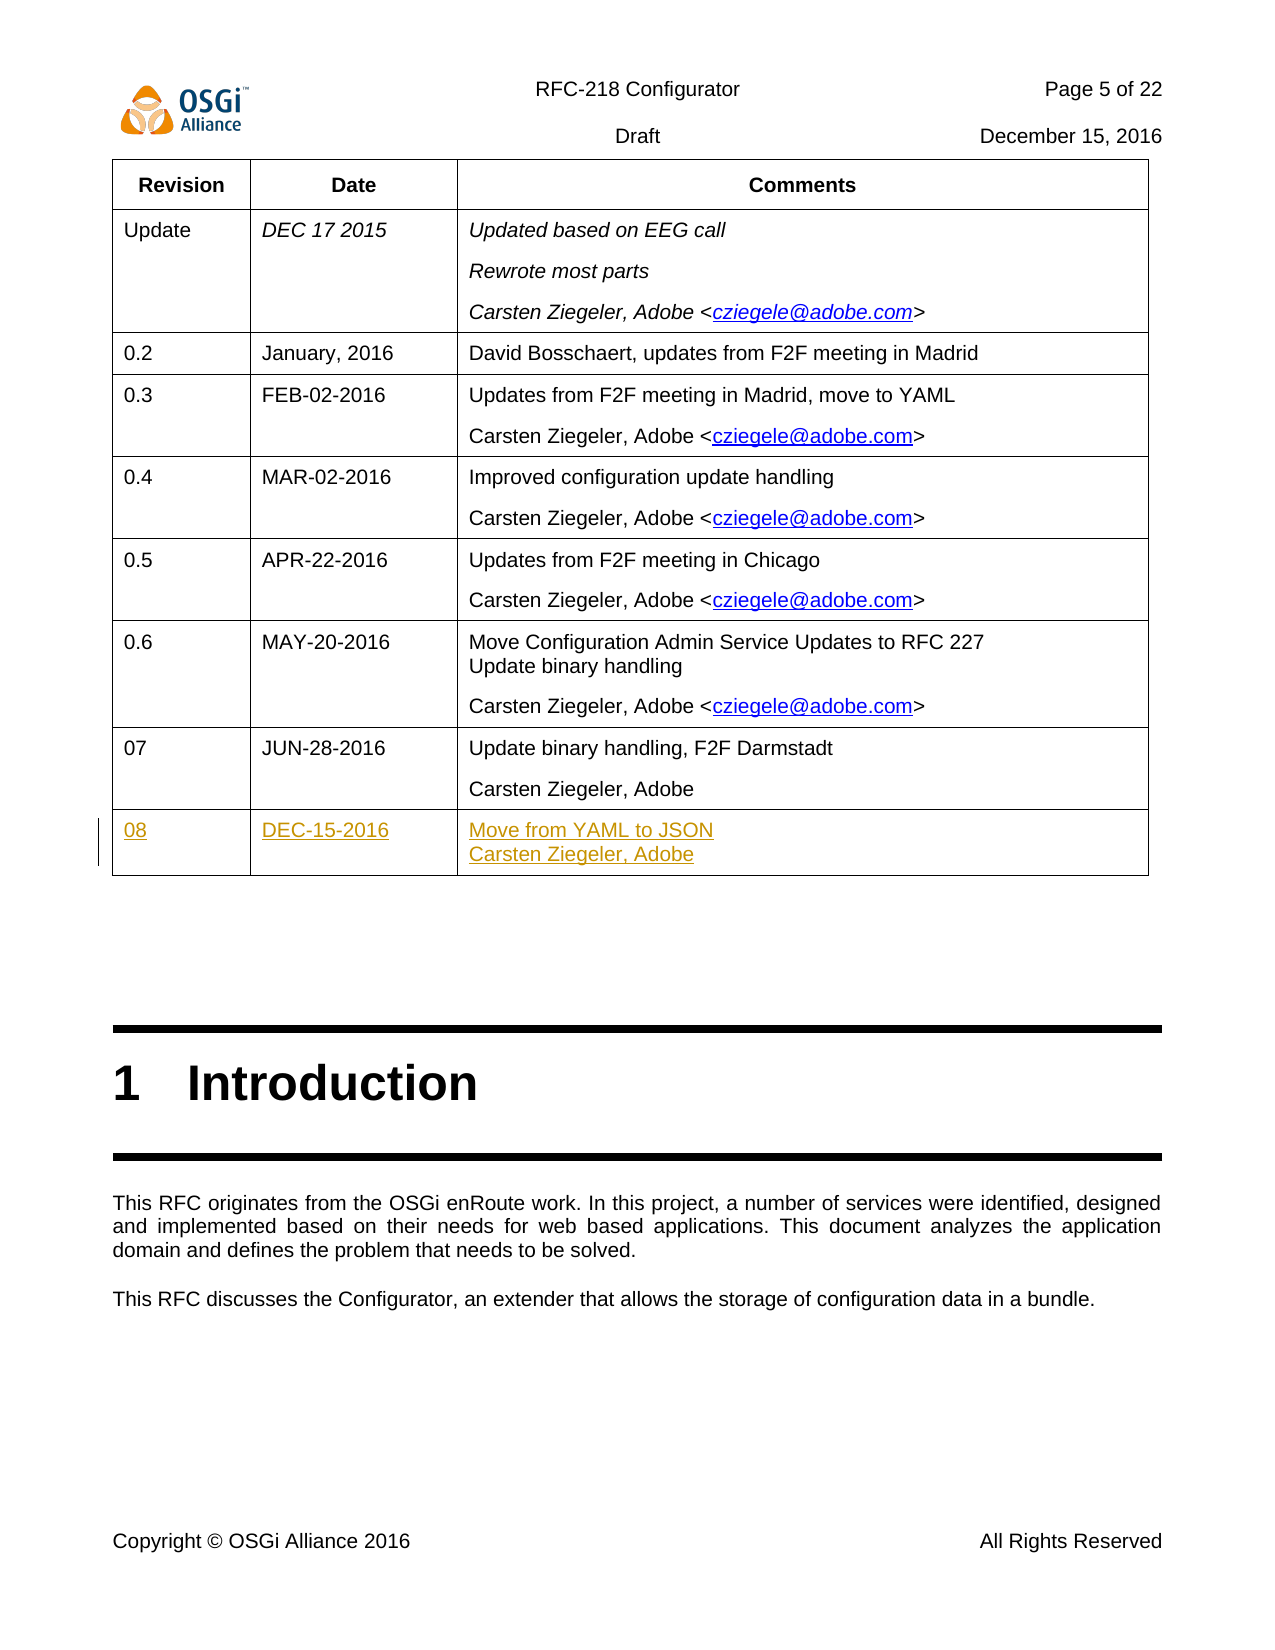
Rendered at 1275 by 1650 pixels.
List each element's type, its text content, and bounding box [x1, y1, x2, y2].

table_cell 0.4 [113, 457, 250, 538]
table_cell Move Configuration Admin Service Updates to RFC 227 Update binary handling Carsten Ziegeler, Adobe <cziegele@adobe.com> [458, 621, 1148, 727]
table_cell 0.5 [113, 539, 250, 620]
table_cell Update binary handling, F2F Darmstadt Carsten Ziegeler, Adobe [458, 728, 1148, 809]
table_cell January, 2016 [251, 333, 457, 373]
text This RFC discusses the Configurator, an extender that allows the storage of configuration data in a bundle. [112, 1287, 1162, 1311]
table_cell Improved configuration update handling Carsten Ziegeler, Adobe <cziegele@adobe.com> [458, 457, 1148, 538]
table_cell DEC-15-2016 [251, 810, 457, 874]
table_cell Update [113, 210, 250, 332]
table_cell Move from YAML to JSON Carsten Ziegeler, Adobe [458, 810, 1148, 874]
table_cell Updates from F2F meeting in Chicago Carsten Ziegeler, Adobe <cziegele@adobe.com> [458, 539, 1148, 620]
table_cell 0.2 [113, 333, 250, 373]
table_cell MAR-02-2016 [251, 457, 457, 538]
table_cell 07 [113, 728, 250, 809]
table_cell FEB-02-2016 [251, 375, 457, 456]
table_header Revision [113, 160, 250, 209]
table_cell David Bosschaert, updates from F2F meeting in Madrid [458, 333, 1148, 373]
table_cell 08 [113, 810, 250, 874]
table_header Comments [458, 160, 1148, 209]
table_cell APR-22-2016 [251, 539, 457, 620]
table_cell Updated based on EEG call Rewrote most parts Carsten Ziegeler, Adobe <cziegele@adobe.com> [458, 210, 1148, 332]
table_header Date [251, 160, 457, 209]
table_cell 0.3 [113, 375, 250, 456]
table_cell 0.6 [113, 621, 250, 727]
text This RFC originates from the OSGi enRoute work. In this project, a number of services were identified, designed and implemented based on their needs for web based applications. This document analyzes the application domain and defines the problem that needs to be solved. [112, 1190, 1162, 1262]
table_cell Updates from F2F meeting in Madrid, move to YAML Carsten Ziegeler, Adobe <cziegele@adobe.com> [458, 375, 1148, 456]
table_cell DEC 17 2015 [251, 210, 457, 332]
table_cell MAY-20-2016 [251, 621, 457, 727]
table_cell JUN-28-2016 [251, 728, 457, 809]
subtitle Introduction [112, 1026, 1162, 1161]
picture [113, 78, 257, 142]
